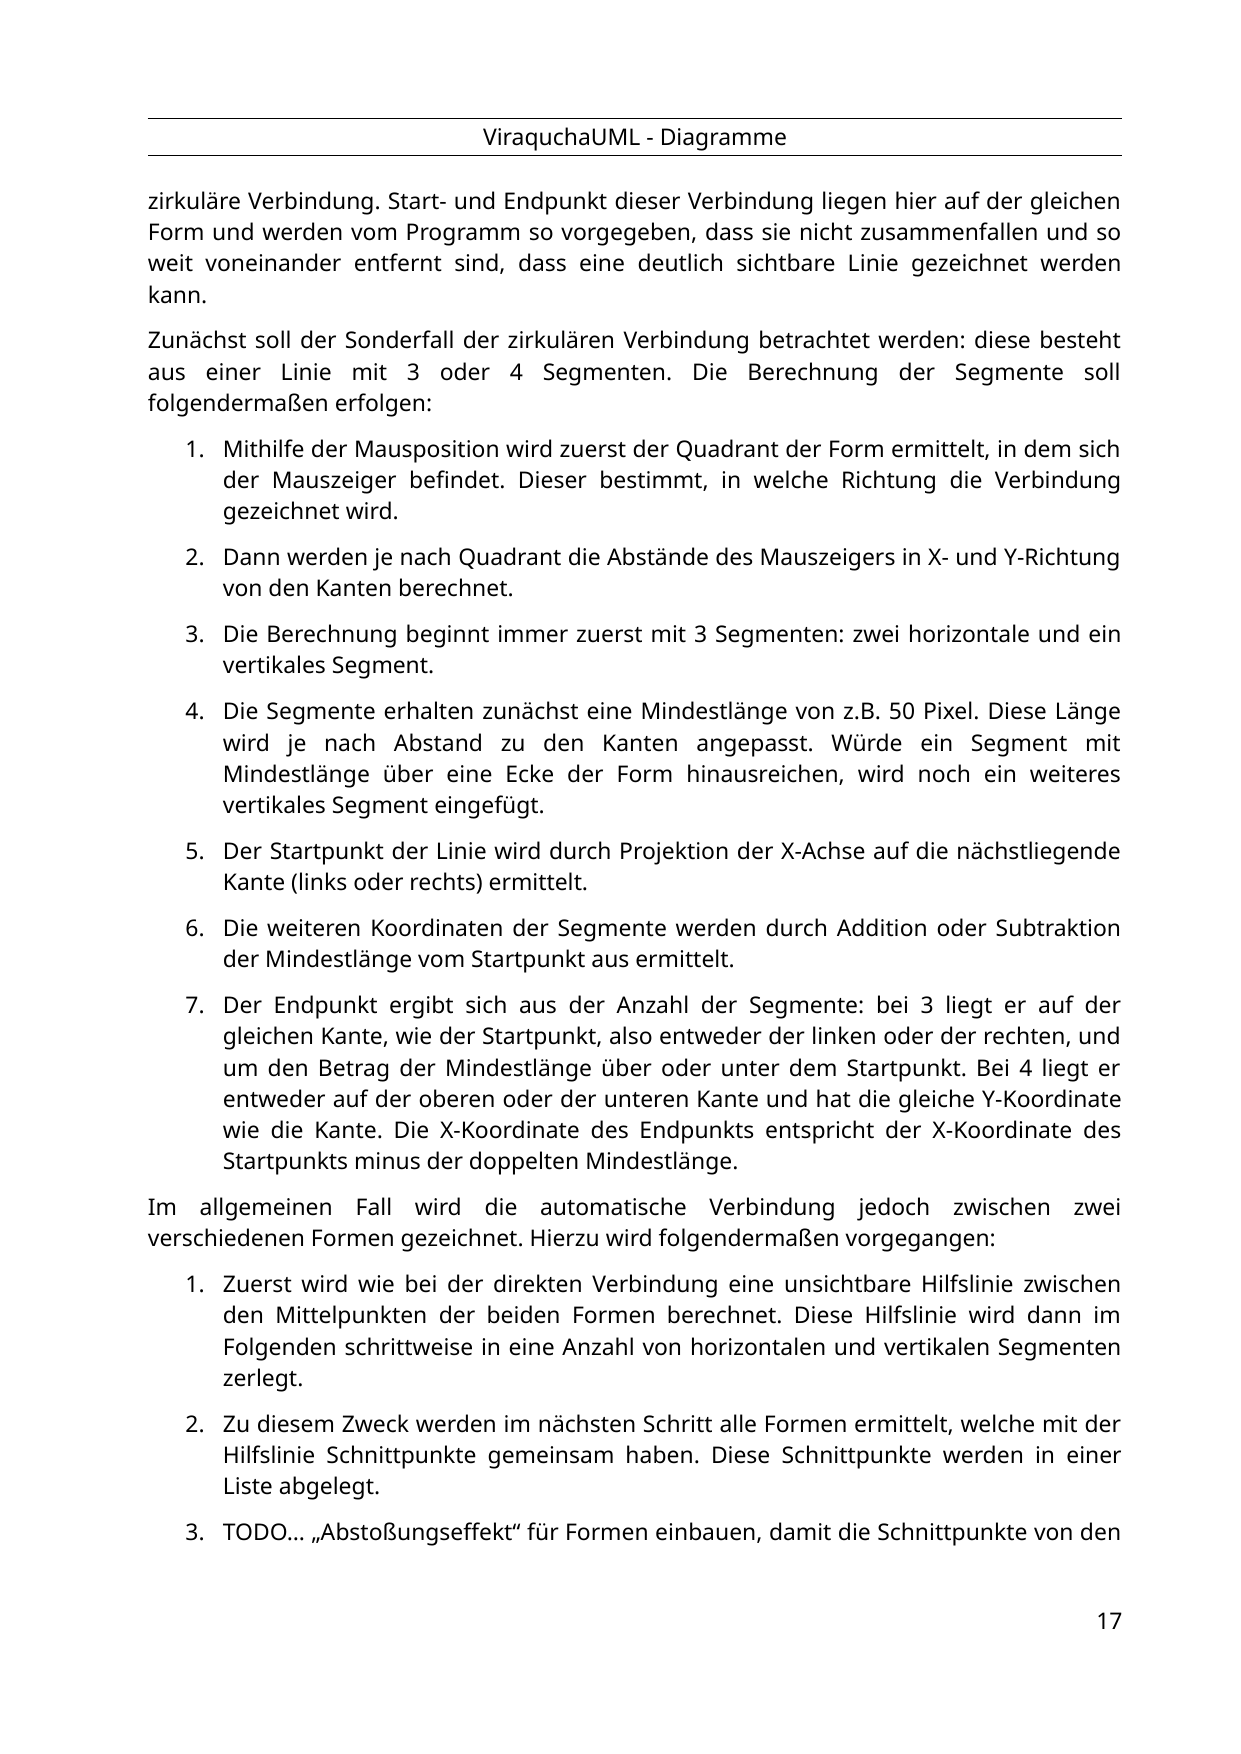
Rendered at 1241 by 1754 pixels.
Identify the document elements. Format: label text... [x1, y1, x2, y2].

text Zunächst soll der Sonderfall der zirkulären Verbindung betrachtet werden: diese besteht aus einer Linie mit 3 oder 4 Segmenten. Die Berechnung der Segmente soll folgendermaßen erfolgen: [148, 324, 1122, 418]
list TODO… „Abstoßungseffekt“ für Formen einbauen, damit die Schnittpunkte von den [185, 1516, 1122, 1547]
list Der Startpunkt der Linie wird durch Projektion der X-Achse auf die nächstliegende Kante (links oder rechts) ermittelt. [185, 835, 1122, 897]
list Zu diesem Zweck werden im nächsten Schritt alle Formen ermittelt, welche mit der Hilfslinie Schnittpunkte gemeinsam haben. Diese Schnittpunkte werden in einer Liste abgelegt. [185, 1408, 1122, 1502]
text zirkuläre Verbindung. Start- und Endpunkt dieser Verbindung liegen hier auf der gleichen Form und werden vom Programm so vorgegeben, dass sie nicht zusammenfallen und so weit voneinander entfernt sind, dass eine deutlich sichtbare Linie gezeichnet werden kann. [148, 185, 1122, 310]
list Zuerst wird wie bei der direkten Verbindung eine unsichtbare Hilfslinie zwischen den Mittelpunkten der beiden Formen berechnet. Diese Hilfslinie wird dann im Folgenden schrittweise in eine Anzahl von horizontalen und vertikalen Segmenten zerlegt. [185, 1268, 1122, 1393]
list Die Segmente erhalten zunächst eine Mindestlänge von z.B. 50 Pixel. Diese Länge wird je nach Abstand zu den Kanten angepasst. Würde ein Segment mit Mindestlänge über eine Ecke der Form hinausreichen, wird noch ein weiteres vertikales Segment eingefügt. [185, 695, 1122, 820]
list Der Endpunkt ergibt sich aus der Anzahl der Segmente: bei 3 liegt er auf der gleichen Kante, wie der Startpunkt, also entweder der linken oder der rechten, und um den Betrag der Mindestlänge über oder unter dem Startpunkt. Bei 4 liegt er entweder auf der oberen oder der unteren Kante und hat die gleiche Y-Koordinate wie die Kante. Die X-Koordinate des Endpunkts entspricht der X-Koordinate des Startpunkts minus der doppelten Mindestlänge. [185, 989, 1122, 1177]
list Mithilfe der Mausposition wird zuerst der Quadrant der Form ermittelt, in dem sich der Mauszeiger befindet. Dieser bestimmt, in welche Richtung die Verbindung gezeichnet wird. [185, 433, 1122, 527]
text Im allgemeinen Fall wird die automatische Verbindung jedoch zwischen zwei verschiedenen Formen gezeichnet. Hierzu wird folgendermaßen vorgegangen: [148, 1191, 1122, 1254]
list Die Berechnung beginnt immer zuerst mit 3 Segmenten: zwei horizontale und ein vertikales Segment. [185, 618, 1122, 681]
list Die weiteren Koordinaten der Segmente werden durch Addition oder Subtraktion der Mindestlänge vom Startpunkt aus ermittelt. [185, 912, 1122, 974]
list Dann werden je nach Quadrant die Abstände des Mauszeigers in X- und Y-Richtung von den Kanten berechnet. [185, 541, 1122, 604]
